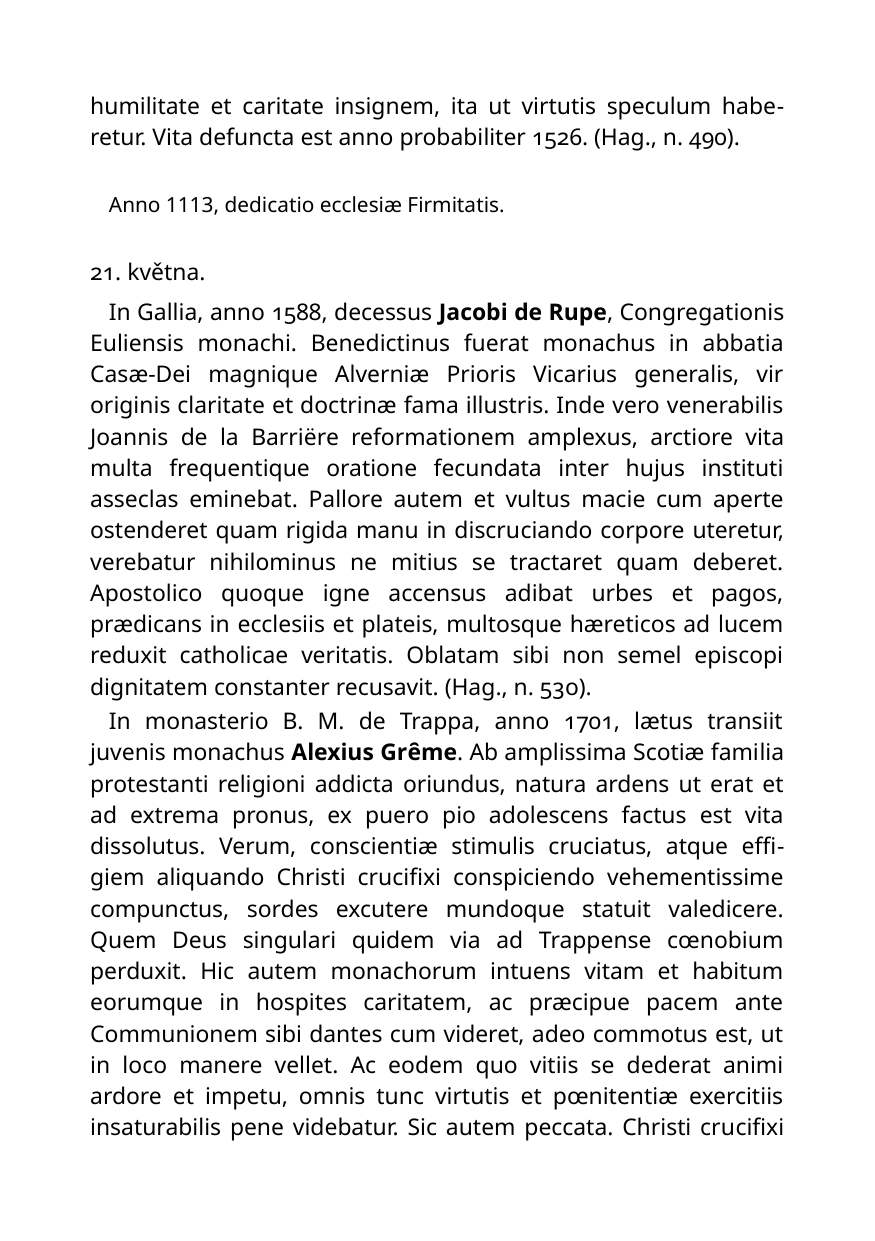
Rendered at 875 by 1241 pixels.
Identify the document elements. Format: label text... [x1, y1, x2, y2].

text In Gallia, anno 1588, decessus Jacobi de Rupe, Congre­gationis Euliensis monachi. Benedictinus fuerat monachus in abbatia Casæ-Dei magnique Alverniæ Prioris Vicarius generalis, vir originis claritate et doctrinæ fama illustris. Inde vero venerabilis Joannis de la Barriëre reformationem am­plexus, arctiore vita multa frequentique oratione fecundata inter hujus instituti asseclas eminebat. Pallore autem et vultus macie cum aperte ostenderet quam rigida manu in discru­ciando corpore uteretur, verebatur nihilominus ne mitius se tractaret quam deberet. Apostolico quoque igne accensus adibat urbes et pagos, prædicans in ecclesiis et plateis, multosque hæreticos ad lucem reduxit catholicae veritatis. Oblatam sibi non semel episcopi dignitatem constanter recusavit. (Hag., n. 53o). [90, 296, 784, 702]
text 21. května. [90, 256, 784, 287]
text In monasterio B. M. de Trappa, anno 1701, lætus transiit juvenis monachus Alexius Grȇme. Ab amplissima Scotiæ fami­lia protestanti religioni addicta oriundus, natura ardens ut erat et ad extrema pronus, ex puero pio adolescens factus est vita dissolutus. Verum, conscientiæ stimulis cruciatus, atque effi­giem aliquando Christi crucifixi conspiciendo vehementissime compunctus, sordes excutere mundoque statuit valedicere. Quem Deus singulari quidem via ad Trappense cœnobium perduxit. Hic autem monachorum intuens vitam et habitum eorumque in hospites caritatem, ac præcipue pacem ante Communionem sibi dantes cum videret, adeo commotus est, ut in loco manere vellet. Ac eodem quo vitiis se dederat animi ardore et impetu, omnis tunc virtutis et pœnitentiæ exercitiis insaturabilis pene videbatur. Sic autem peccata. Christi cru­cifixi [90, 705, 784, 1142]
text humilitate et caritate insignem, ita ut virtutis speculum habe­retur. Vita defuncta est anno probabiliter 1526. (Hag., n. 490). [90, 90, 784, 152]
text Anno 1113, dedicatio ecclesiæ Firmitatis. [90, 190, 784, 218]
